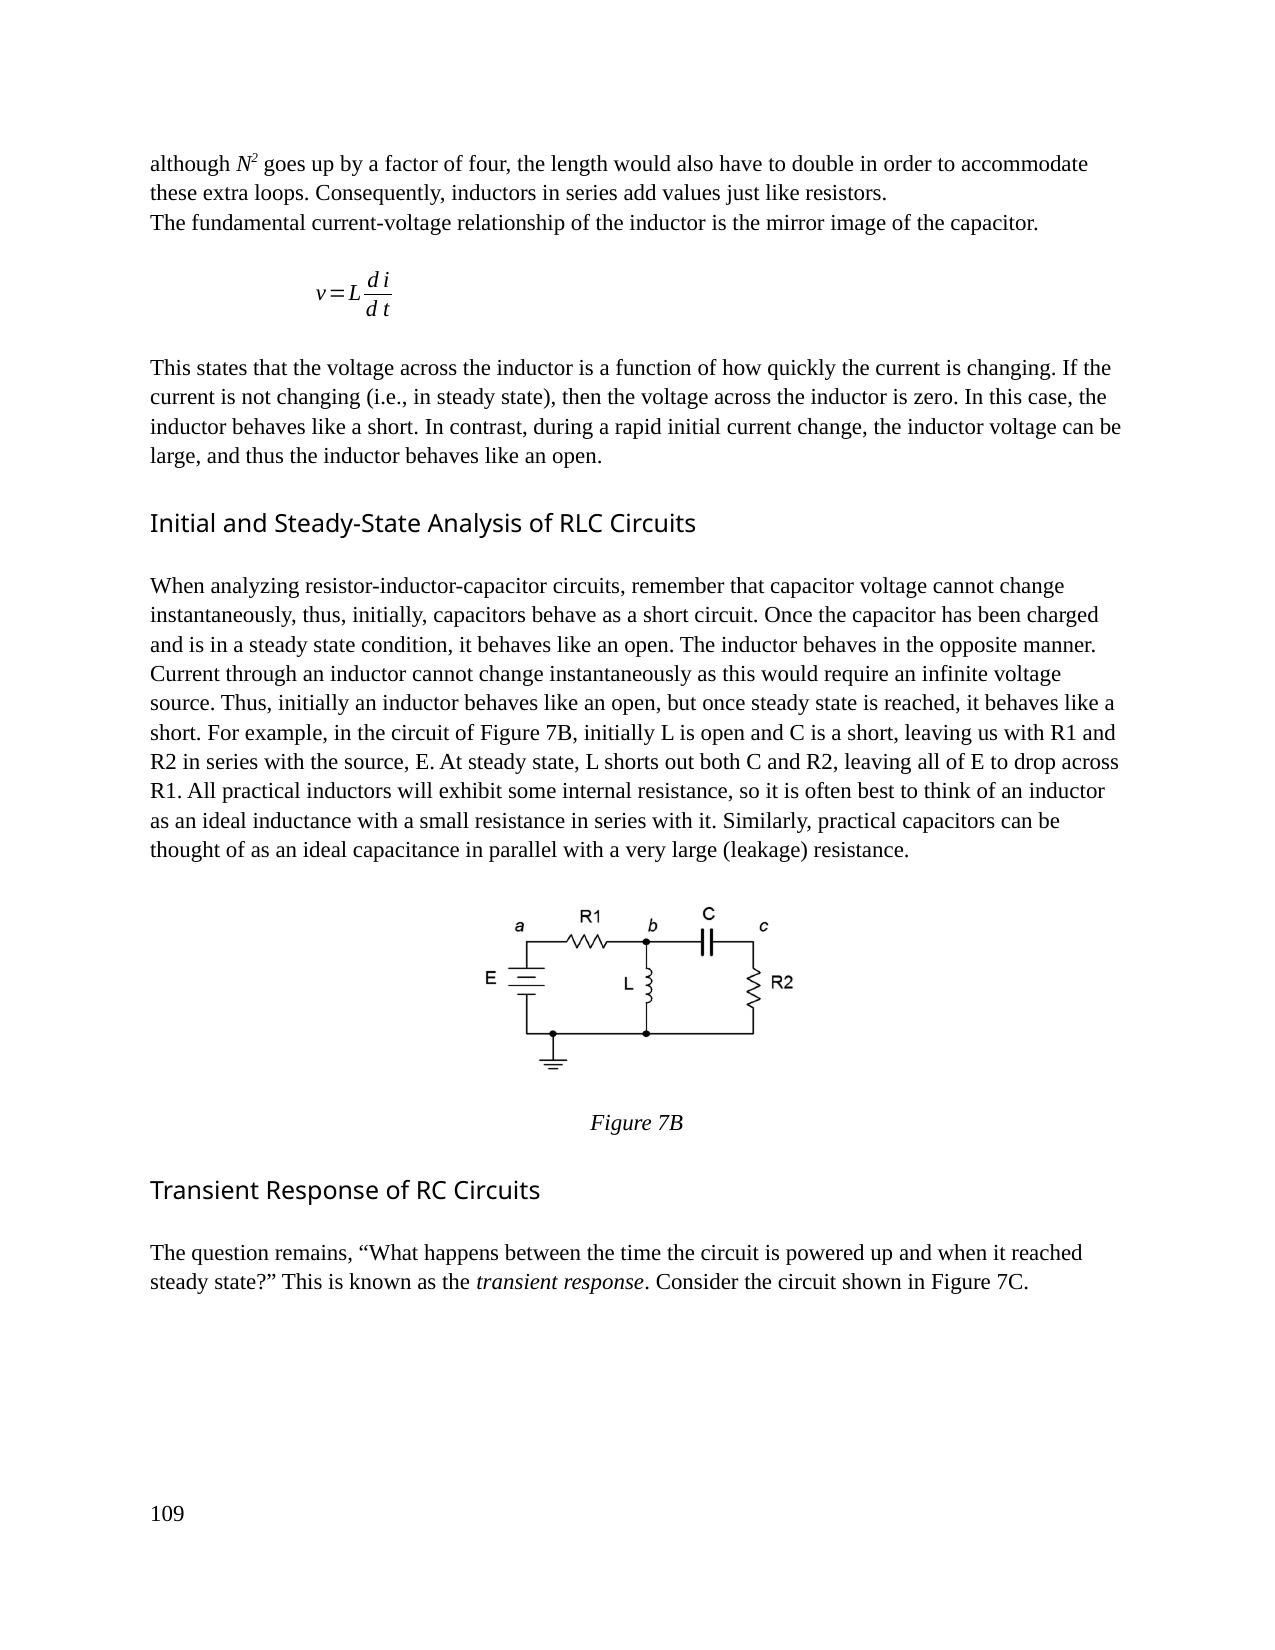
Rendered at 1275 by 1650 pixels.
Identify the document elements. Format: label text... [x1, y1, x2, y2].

subtitle Initial and Steady-State Analysis of RLC Circuits [150, 506, 1125, 539]
text Figure 7B [150, 1109, 1125, 1135]
text although N2 goes up by a factor of four, the length would also have to double in order to accommodate these extra loops. Consequently, inductors in series add values just like resistors. [150, 150, 1125, 206]
text The fundamental current-voltage relationship of the inductor is the mirror image of the capacitor. [150, 209, 1125, 235]
text This states that the voltage across the inductor is a function of how quickly the current is changing. If the current is not changing (i.e., in steady state), then the voltage across the inductor is zero. In this case, the inductor behaves like a short. In contrast, during a rapid initial current change, the inductor voltage can be large, and thus the inductor behaves like an open. [150, 354, 1125, 468]
picture [472, 895, 803, 1077]
text The question remains, “What happens between the time the circuit is powered up and when it reached steady state?” This is known as the transient response. Consider the circuit shown in Figure 7C. [150, 1239, 1125, 1294]
text When analyzing resistor-inductor-capacitor circuits, remember that capacitor voltage cannot change instantaneously, thus, initially, capacitors behave as a short circuit. Once the capacitor has been charged and is in a steady state condition, it behaves like an open. The inductor behaves in the opposite manner. Current through an inductor cannot change instantaneously as this would require an infinite voltage source. Thus, initially an inductor behaves like an open, but once steady state is reached, it behaves like a short. For example, in the circuit of Figure 7B, initially L is open and C is a short, leaving us with R1 and R2 in series with the source, E. At steady state, L shorts out both C and R2, leaving all of E to drop across R1. All practical inductors will exhibit some internal resistance, so it is often best to think of an inductor as an ideal inductance with a small resistance in series with it. Similarly, practical capacitors can be thought of as an ideal capacitance in parallel with a very large (leakage) resistance. [150, 572, 1125, 863]
subtitle Transient Response of RC Circuits [150, 1172, 1125, 1206]
